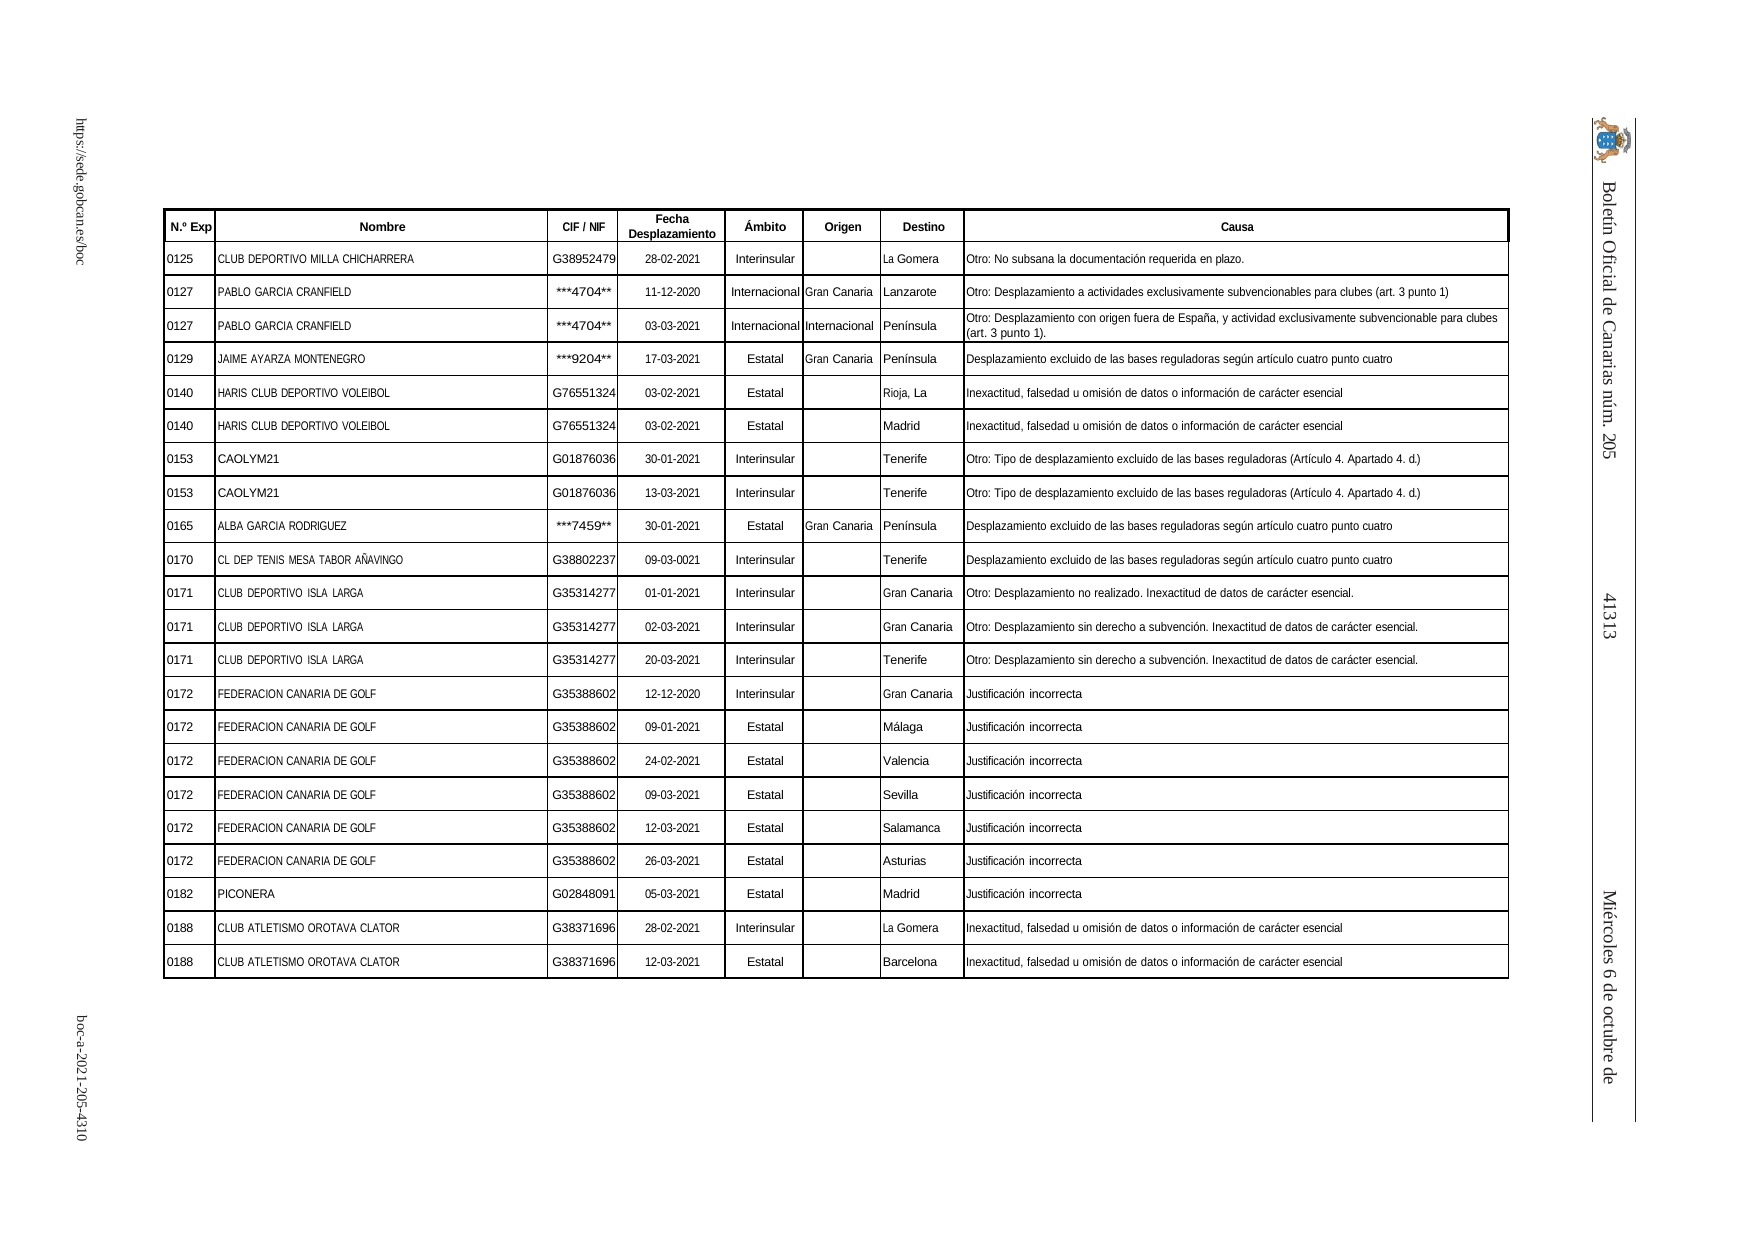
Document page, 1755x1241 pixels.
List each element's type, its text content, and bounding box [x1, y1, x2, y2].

table_cell Asturias [881, 845, 963, 877]
table_cell 0172 [165, 778, 214, 810]
table_cell 0172 [165, 845, 214, 877]
table_cell Justificación incorrecta [965, 711, 1508, 742]
text Boletín Oficial de Canarias núm. 205 [1599, 181, 1621, 462]
table_cell [804, 845, 880, 877]
table_cell Estatal [726, 376, 802, 408]
table_cell 0172 [165, 677, 214, 709]
table_cell Interinsular [726, 912, 802, 943]
table_cell ***4704** [548, 276, 617, 308]
table_cell G38952479 [548, 242, 617, 274]
table_cell Rioja, La [881, 376, 963, 408]
table_cell [804, 711, 880, 742]
table_cell Estatal [726, 711, 802, 742]
table_cell 05-03-2021 [618, 878, 724, 910]
table_cell 0188 [165, 912, 214, 943]
table_cell Interinsular [726, 477, 802, 508]
table_cell Otro: Desplazamiento a actividades exclusivamente subvencionables para clubes (art. 3 punto 1) [965, 276, 1508, 308]
table_cell La Gomera [881, 242, 963, 274]
table_cell 0127 [165, 309, 214, 341]
table_cell Justificación incorrecta [965, 845, 1508, 877]
table_cell G35388602 [548, 845, 617, 877]
table_header Origen [804, 211, 880, 241]
table_cell Interinsular [726, 610, 802, 642]
table_cell 0140 [165, 376, 214, 408]
table_cell [804, 778, 880, 810]
table_cell Gran Canaria [881, 610, 963, 642]
table_header Fecha Desplazamiento [618, 211, 724, 241]
table_header Ámbito [726, 211, 802, 241]
table_cell HARIS CLUB DEPORTIVO VOLEIBOL [216, 376, 547, 408]
table_cell [804, 577, 880, 609]
table_cell Península [881, 510, 963, 542]
table_cell Inexactitud, falsedad u omisión de datos o información de carácter esencial [965, 912, 1508, 943]
text https://sede.gobcan.es/boc [73, 118, 90, 273]
table_cell Tenerife [881, 443, 963, 475]
table_cell FEDERACION CANARIA DE GOLF [216, 744, 547, 776]
table_cell 17-03-2021 [618, 343, 724, 374]
table_cell Estatal [726, 845, 802, 877]
table_cell FEDERACION CANARIA DE GOLF [216, 778, 547, 810]
table_cell PABLO GARCIA CRANFIELD [216, 309, 547, 341]
table_cell [804, 912, 880, 943]
table_cell 11-12-2020 [618, 276, 724, 308]
text 41313 [1600, 593, 1621, 642]
table_cell Otro: Tipo de desplazamiento excluido de las bases reguladoras (Artículo 4. Apartado 4. d.) [965, 443, 1508, 475]
table_cell Gran Canaria [881, 677, 963, 709]
table_cell G02848091 [548, 878, 617, 910]
table_cell G76551324 [548, 376, 617, 408]
table_cell 0172 [165, 711, 214, 742]
table_cell Salamanca [881, 811, 963, 843]
table_cell Interinsular [726, 577, 802, 609]
table_cell Gran Canaria [881, 577, 963, 609]
table_cell Interinsular [726, 543, 802, 575]
table_cell Inexactitud, falsedad u omisión de datos o información de carácter esencial [965, 376, 1508, 408]
table_cell 28-02-2021 [618, 912, 724, 943]
table_cell Tenerife [881, 477, 963, 508]
table_cell ALBA GARCIA RODRIGUEZ [216, 510, 547, 542]
table_cell Inexactitud, falsedad u omisión de datos o información de carácter esencial [965, 945, 1508, 977]
table_cell 13-03-2021 [618, 477, 724, 508]
table_cell CLUB DEPORTIVO ISLA LARGA [216, 610, 547, 642]
table_cell [804, 410, 880, 442]
table_cell 0125 [165, 242, 214, 274]
table_cell CAOLYM21 [216, 477, 547, 508]
table_cell Gran Canaria [804, 510, 880, 542]
table_cell 26-03-2021 [618, 845, 724, 877]
table_cell 0172 [165, 811, 214, 843]
table_cell Otro: No subsana la documentación requerida en plazo. [965, 242, 1508, 274]
table_cell 28-02-2021 [618, 242, 724, 274]
table_cell 02-03-2021 [618, 610, 724, 642]
table_cell Justificación incorrecta [965, 744, 1508, 776]
table_cell Estatal [726, 778, 802, 810]
table_cell 09-03-0021 [618, 543, 724, 575]
table_cell Internacional [804, 309, 880, 341]
table_cell [804, 677, 880, 709]
table_cell CLUB ATLETISMO OROTAVA CLATOR [216, 945, 547, 977]
table_cell ***7459** [548, 510, 617, 542]
table_cell Otro: Tipo de desplazamiento excluido de las bases reguladoras (Artículo 4. Apartado 4. d.) [965, 477, 1508, 508]
table_cell Estatal [726, 945, 802, 977]
table_cell 09-03-2021 [618, 778, 724, 810]
table_cell 01-01-2021 [618, 577, 724, 609]
table_cell CLUB DEPORTIVO MILLA CHICHARRERA [216, 242, 547, 274]
table_header Destino [881, 211, 963, 241]
table_cell Madrid [881, 878, 963, 910]
text Miércoles 6 de octubre de 2021 [1598, 890, 1621, 1124]
table_cell 0165 [165, 510, 214, 542]
table_cell 03-02-2021 [618, 376, 724, 408]
table_cell Otro: Desplazamiento sin derecho a subvención. Inexactitud de datos de carácter esencial. [965, 644, 1508, 676]
table_cell Tenerife [881, 543, 963, 575]
table_cell G35388602 [548, 711, 617, 742]
table_cell Inexactitud, falsedad u omisión de datos o información de carácter esencial [965, 410, 1508, 442]
table_cell G38371696 [548, 912, 617, 943]
table_cell G35388602 [548, 744, 617, 776]
table_cell Otro: Desplazamiento sin derecho a subvención. Inexactitud de datos de carácter esencial. [965, 610, 1508, 642]
table_cell Estatal [726, 878, 802, 910]
table_cell 24-02-2021 [618, 744, 724, 776]
table_cell JAIME AYARZA MONTENEGRO [216, 343, 547, 374]
table_cell 30-01-2021 [618, 510, 724, 542]
table_cell ***9204** [548, 343, 617, 374]
table_cell Estatal [726, 744, 802, 776]
table_cell 30-01-2021 [618, 443, 724, 475]
table_cell [804, 945, 880, 977]
table_cell Interinsular [726, 677, 802, 709]
table_cell 12-12-2020 [618, 677, 724, 709]
table_cell Otro: Desplazamiento con origen fuera de España, y actividad exclusivamente subvencionable para clubes (art. 3 punto 1). [965, 309, 1508, 341]
table_cell 0171 [165, 577, 214, 609]
table_cell Málaga [881, 711, 963, 742]
table_cell 0153 [165, 443, 214, 475]
table_cell Justificación incorrecta [965, 677, 1508, 709]
table_cell La Gomera [881, 912, 963, 943]
table_cell Estatal [726, 811, 802, 843]
table_cell Desplazamiento excluido de las bases reguladoras según artículo cuatro punto cuatro [965, 343, 1508, 374]
table_cell PICONERA [216, 878, 547, 910]
table_cell G35314277 [548, 644, 617, 676]
table_cell Lanzarote [881, 276, 963, 308]
table_cell [804, 443, 880, 475]
table_cell [804, 744, 880, 776]
table_cell Interinsular [726, 242, 802, 274]
table_cell CLUB DEPORTIVO ISLA LARGA [216, 577, 547, 609]
table_header N.º Exp [166, 211, 214, 241]
table_cell Tenerife [881, 644, 963, 676]
table_cell G35388602 [548, 677, 617, 709]
table_cell Gran Canaria [804, 276, 880, 308]
table_cell G01876036 [548, 443, 617, 475]
table_cell Desplazamiento excluido de las bases reguladoras según artículo cuatro punto cuatro [965, 510, 1508, 542]
table_cell [804, 610, 880, 642]
table_cell [804, 242, 880, 274]
table_cell 0153 [165, 477, 214, 508]
table_cell [804, 878, 880, 910]
table_cell Interinsular [726, 443, 802, 475]
table_cell 0188 [165, 945, 214, 977]
table_cell G35314277 [548, 610, 617, 642]
table_cell 0129 [165, 343, 214, 374]
table_cell 12-03-2021 [618, 945, 724, 977]
table_cell G01876036 [548, 477, 617, 508]
table_cell G35388602 [548, 778, 617, 810]
table_cell CLUB ATLETISMO OROTAVA CLATOR [216, 912, 547, 943]
table_cell Interinsular [726, 644, 802, 676]
table_cell PABLO GARCIA CRANFIELD [216, 276, 547, 308]
table_cell Desplazamiento excluido de las bases reguladoras según artículo cuatro punto cuatro [965, 543, 1508, 575]
table_cell G38802237 [548, 543, 617, 575]
table_cell Gran Canaria [804, 343, 880, 374]
table_cell FEDERACION CANARIA DE GOLF [216, 711, 547, 742]
table_cell CL DEP TENIS MESA TABOR AÑAVINGO [216, 543, 547, 575]
table_cell 0172 [165, 744, 214, 776]
table_cell Internacional [726, 309, 802, 341]
table_cell Justificación incorrecta [965, 878, 1508, 910]
table_cell 03-03-2021 [618, 309, 724, 341]
table_cell G76551324 [548, 410, 617, 442]
table_cell 0182 [165, 878, 214, 910]
table_cell ***4704** [548, 309, 617, 341]
text boc-a-2021-205-4310 [74, 1016, 91, 1145]
table_cell FEDERACION CANARIA DE GOLF [216, 677, 547, 709]
table_header CIF / NIF [548, 211, 617, 241]
table_cell 0140 [165, 410, 214, 442]
table_cell 20-03-2021 [618, 644, 724, 676]
table_cell Otro: Desplazamiento no realizado. Inexactitud de datos de carácter esencial. [965, 577, 1508, 609]
table_cell 09-01-2021 [618, 711, 724, 742]
table_cell FEDERACION CANARIA DE GOLF [216, 811, 547, 843]
table_cell Estatal [726, 510, 802, 542]
table_cell HARIS CLUB DEPORTIVO VOLEIBOL [216, 410, 547, 442]
table_cell [804, 644, 880, 676]
table_cell Sevilla [881, 778, 963, 810]
table_cell 0171 [165, 610, 214, 642]
table_cell G35388602 [548, 811, 617, 843]
table_cell [804, 543, 880, 575]
table_cell G38371696 [548, 945, 617, 977]
table_cell [804, 376, 880, 408]
table_cell Justificación incorrecta [965, 778, 1508, 810]
table_cell [804, 477, 880, 508]
table_cell 03-02-2021 [618, 410, 724, 442]
table_cell Península [881, 343, 963, 374]
table_cell Península [881, 309, 963, 341]
table_cell Justificación incorrecta [965, 811, 1508, 843]
table_cell Madrid [881, 410, 963, 442]
table_cell Estatal [726, 343, 802, 374]
table_cell [804, 811, 880, 843]
table_cell Internacional [726, 276, 802, 308]
table_cell 12-03-2021 [618, 811, 724, 843]
table_cell 0170 [165, 543, 214, 575]
table_cell FEDERACION CANARIA DE GOLF [216, 845, 547, 877]
table_cell Valencia [881, 744, 963, 776]
table_cell Barcelona [881, 945, 963, 977]
table_cell CLUB DEPORTIVO ISLA LARGA [216, 644, 547, 676]
table_cell 0127 [165, 276, 214, 308]
table_cell 0171 [165, 644, 214, 676]
table_cell CAOLYM21 [216, 443, 547, 475]
table_cell G35314277 [548, 577, 617, 609]
table_header Causa [965, 211, 1507, 241]
table_header Nombre [216, 211, 547, 241]
table_cell Estatal [726, 410, 802, 442]
